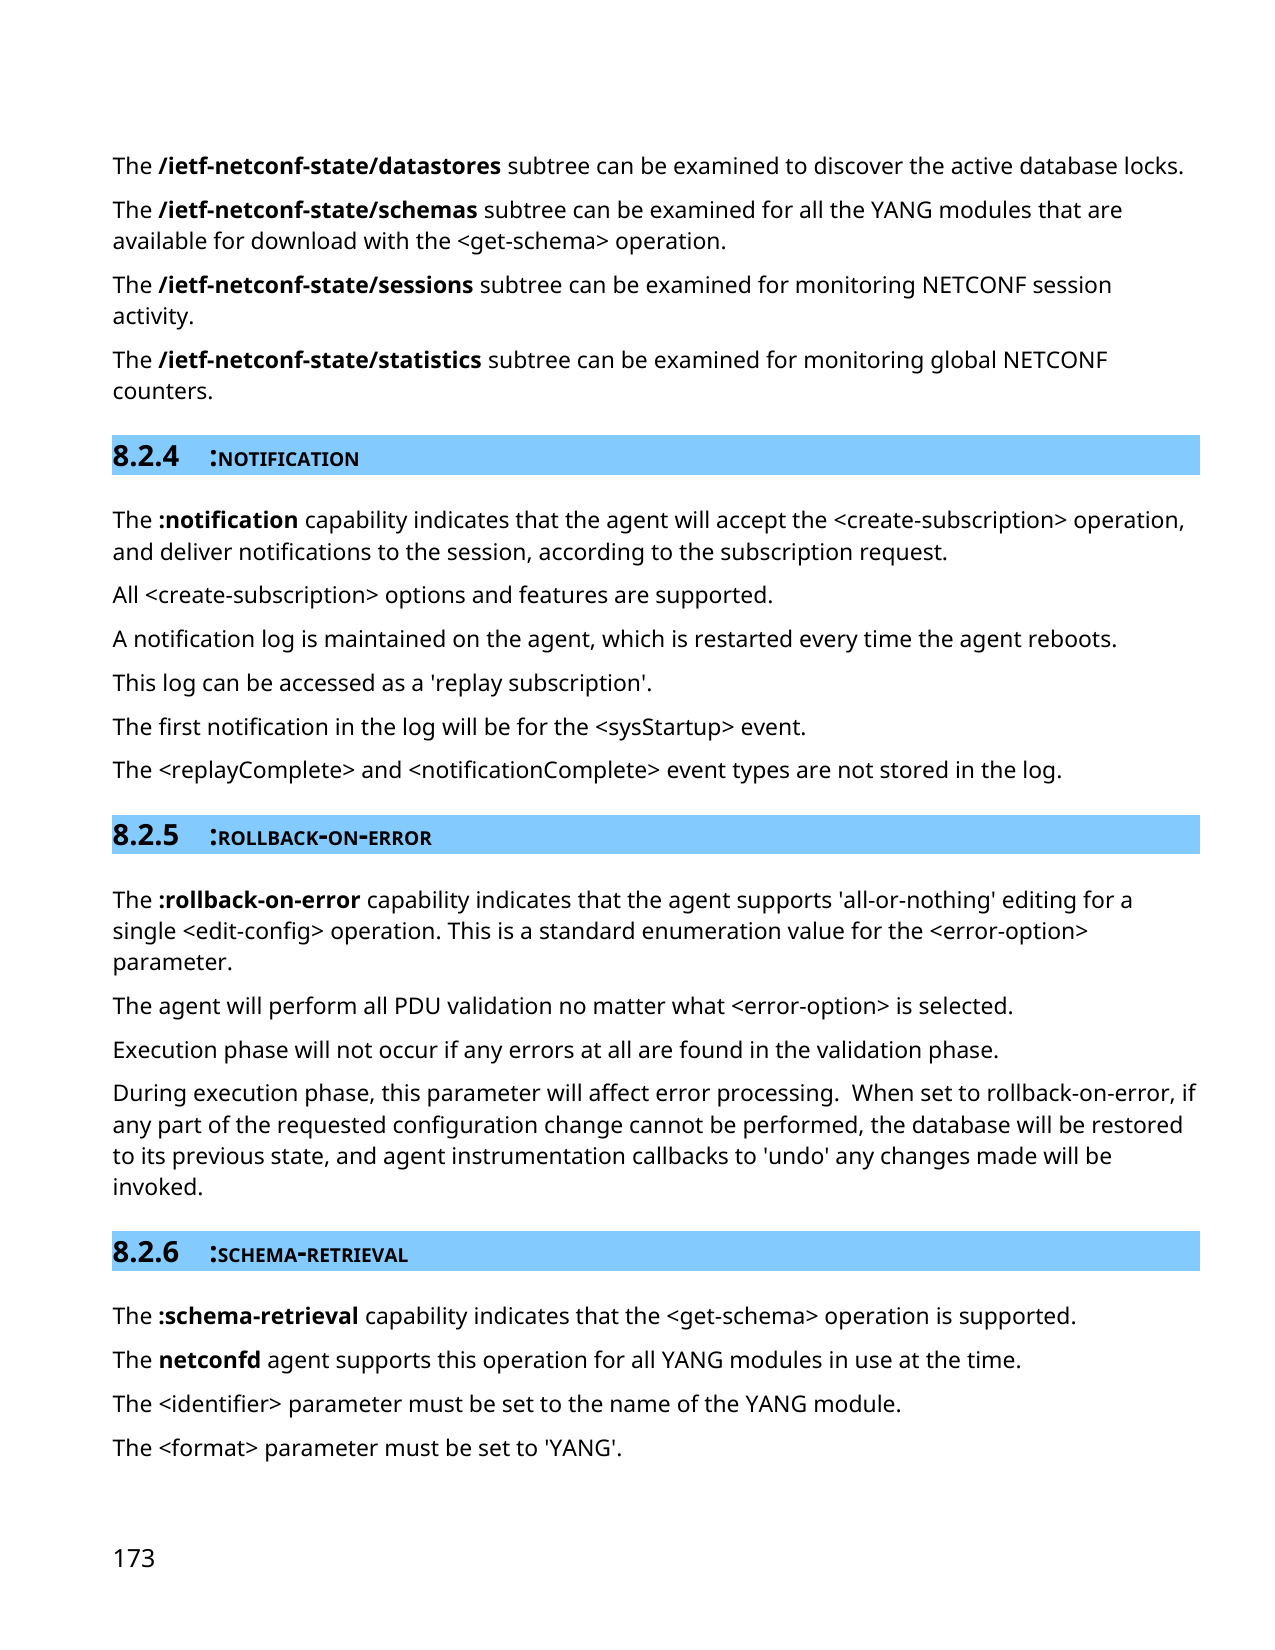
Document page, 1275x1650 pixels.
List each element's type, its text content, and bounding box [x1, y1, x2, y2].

text The :rollback-on-error capability indicates that the agent supports 'all-or-nothing' editing for a single <edit-config> operation. This is a standard enumeration value for the <error-option> parameter. [112, 883, 1200, 977]
text This log can be accessed as a 'replay subscription'. [112, 667, 1200, 698]
text The /ietf-netconf-state/sessions subtree can be examined for monitoring NETCONF session activity. [112, 269, 1200, 331]
text The <format> parameter must be set to 'YANG'. [112, 1432, 1200, 1463]
text The /ietf-netconf-state/datastores subtree can be examined to discover the active database locks. [112, 150, 1200, 181]
text The /ietf-netconf-state/schemas subtree can be examined for all the YANG modules that are available for download with the <get-schema> operation. [112, 194, 1200, 256]
text The netconfd agent supports this operation for all YANG modules in use at the time. [112, 1344, 1200, 1375]
text All <create-subscription> options and features are supported. [112, 579, 1200, 611]
text A notification log is maintained on the agent, which is restarted every time the agent reboots. [112, 623, 1200, 654]
text The :notification capability indicates that the agent will accept the <create-subscription> operation, and deliver notifications to the session, according to the subscription request. [112, 504, 1200, 567]
text The agent will perform all PDU validation no matter what <error-option> is selected. [112, 990, 1200, 1021]
text The :schema-retrieval capability indicates that the <get-schema> operation is supported. [112, 1300, 1200, 1332]
text During execution phase, this parameter will affect error processing. When set to rollback-on-error, if any part of the requested configuration change cannot be performed, the database will be restored to its previous state, and agent instrumentation callbacks to 'undo' any changes made will be invoked. [112, 1077, 1200, 1202]
text Execution phase will not occur if any errors at all are found in the validation phase. [112, 1033, 1200, 1065]
text The <replayComplete> and <notificationComplete> event types are not stored in the log. [112, 754, 1200, 786]
text The /ietf-netconf-state/statistics subtree can be examined for monitoring global NETCONF counters. [112, 344, 1200, 406]
subtitle :rollback-on-error [112, 815, 1200, 854]
subtitle :notification [112, 435, 1200, 475]
subtitle :schema-retrieval [112, 1231, 1200, 1271]
text The <identifier> parameter must be set to the name of the YANG module. [112, 1388, 1200, 1419]
text The first notification in the log will be for the <sysStartup> event. [112, 711, 1200, 742]
